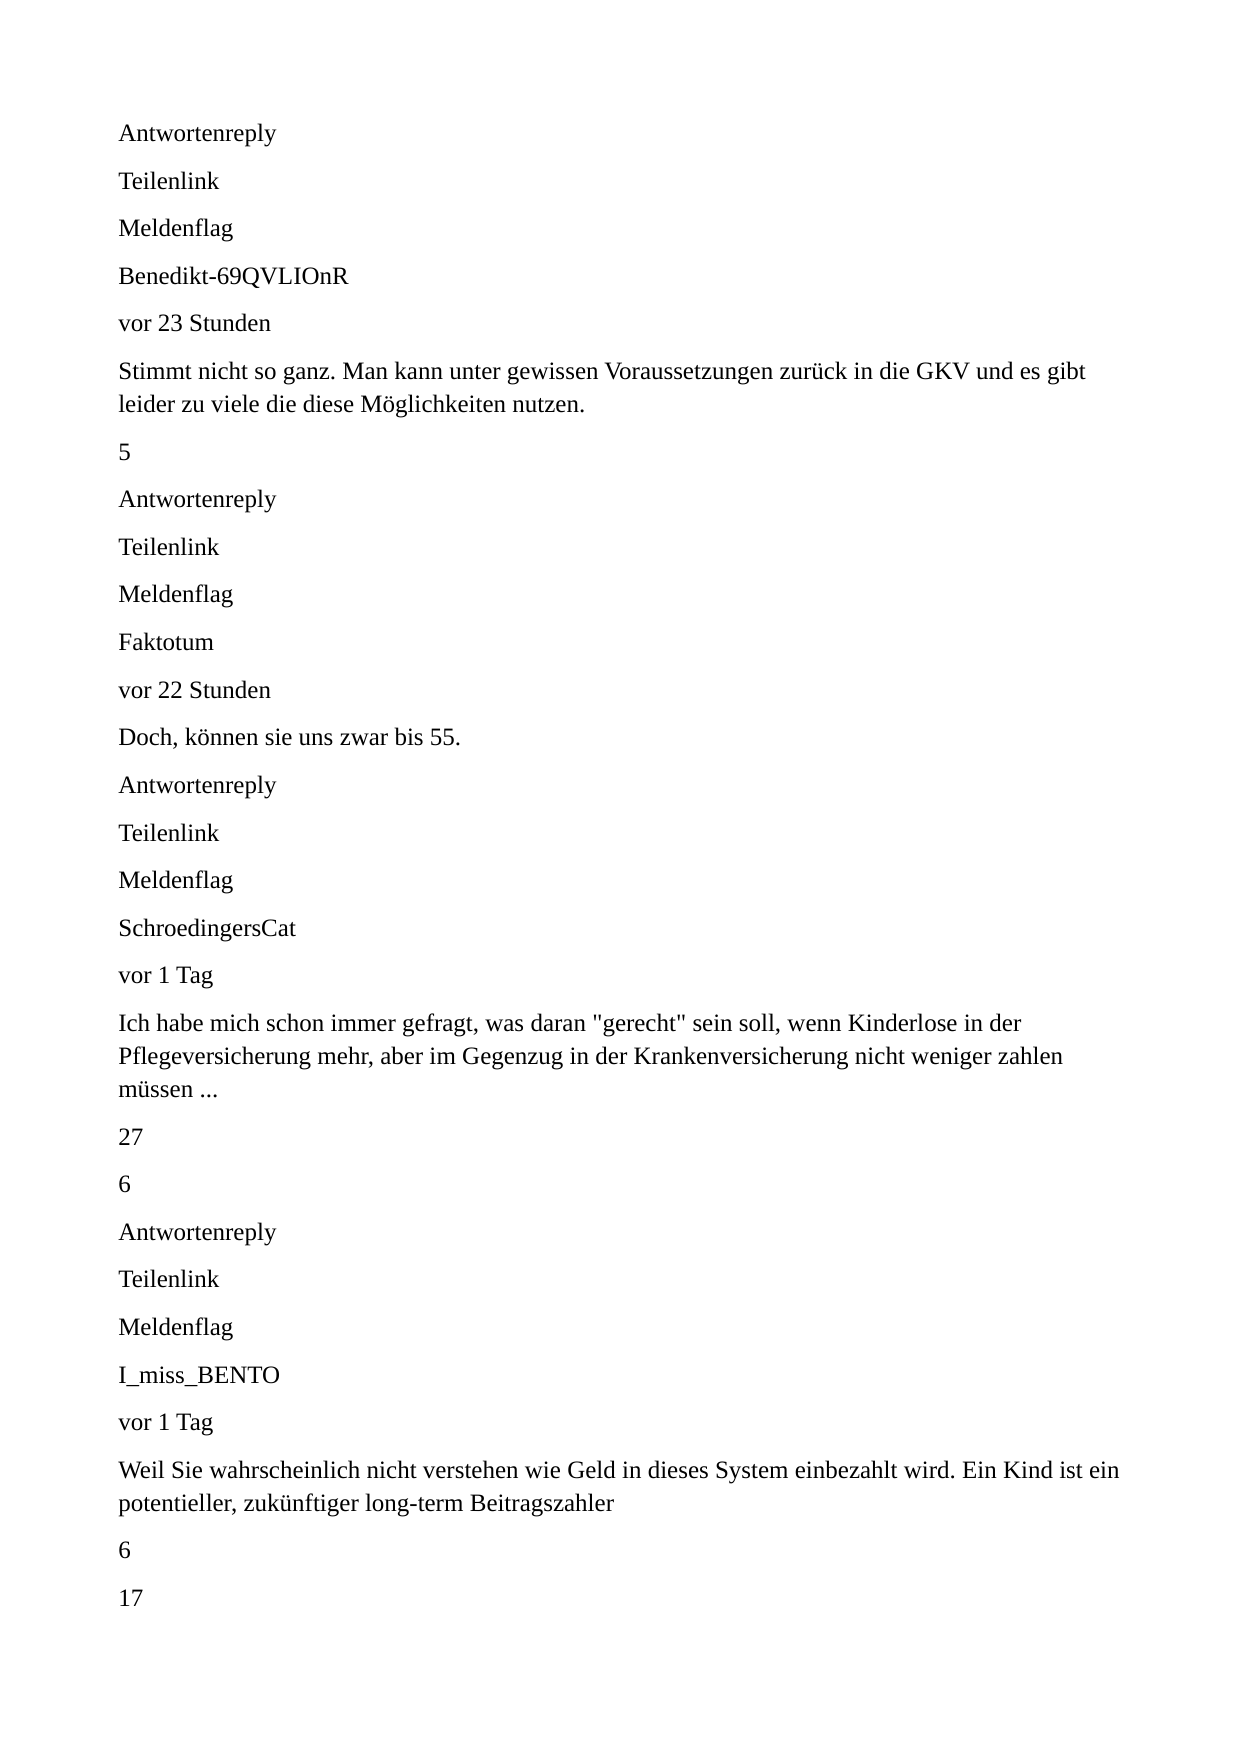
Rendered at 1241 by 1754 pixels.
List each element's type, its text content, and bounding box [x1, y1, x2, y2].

text Antwortenreply [118, 118, 1122, 147]
text Antwortenreply [118, 770, 1122, 799]
text Benedikt-69QVLIOnR [118, 261, 1122, 290]
text Teilenlink [118, 166, 1122, 194]
text Teilenlink [118, 818, 1122, 846]
text I_miss_BENTO [118, 1360, 1122, 1388]
text 6 [118, 1169, 1122, 1198]
text 27 [118, 1122, 1122, 1150]
text Doch, können sie uns zwar bis 55. [118, 722, 1122, 751]
text SchroedingersCat [118, 913, 1122, 942]
text Meldenflag [118, 865, 1122, 894]
text Meldenflag [118, 579, 1122, 608]
text Ich habe mich schon immer gefragt, was daran "gerecht" sein soll, wenn Kinderlose in der Pflegeversicherung mehr, aber im Gegenzug in der Krankenversicherung nicht weniger zahlen müssen ... [118, 1008, 1122, 1103]
text 6 [118, 1536, 1122, 1564]
text Teilenlink [118, 1264, 1122, 1293]
text Weil Sie wahrscheinlich nicht verstehen wie Geld in dieses System einbezahlt wird. Ein Kind ist ein potentieller, zukünftiger long-term Beitragszahler [118, 1455, 1122, 1517]
text 5 [118, 437, 1122, 466]
text Teilenlink [118, 532, 1122, 561]
text 17 [118, 1583, 1122, 1612]
text Antwortenreply [118, 1217, 1122, 1246]
text Antwortenreply [118, 484, 1122, 513]
text Meldenflag [118, 213, 1122, 242]
text Faktotum [118, 627, 1122, 656]
text vor 1 Tag [118, 1407, 1122, 1436]
text Meldenflag [118, 1312, 1122, 1341]
text vor 1 Tag [118, 960, 1122, 989]
text vor 22 Stunden [118, 675, 1122, 703]
text vor 23 Stunden [118, 308, 1122, 337]
text Stimmt nicht so ganz. Man kann unter gewissen Voraussetzungen zurück in die GKV und es gibt leider zu viele die diese Möglichkeiten nutzen. [118, 356, 1122, 418]
